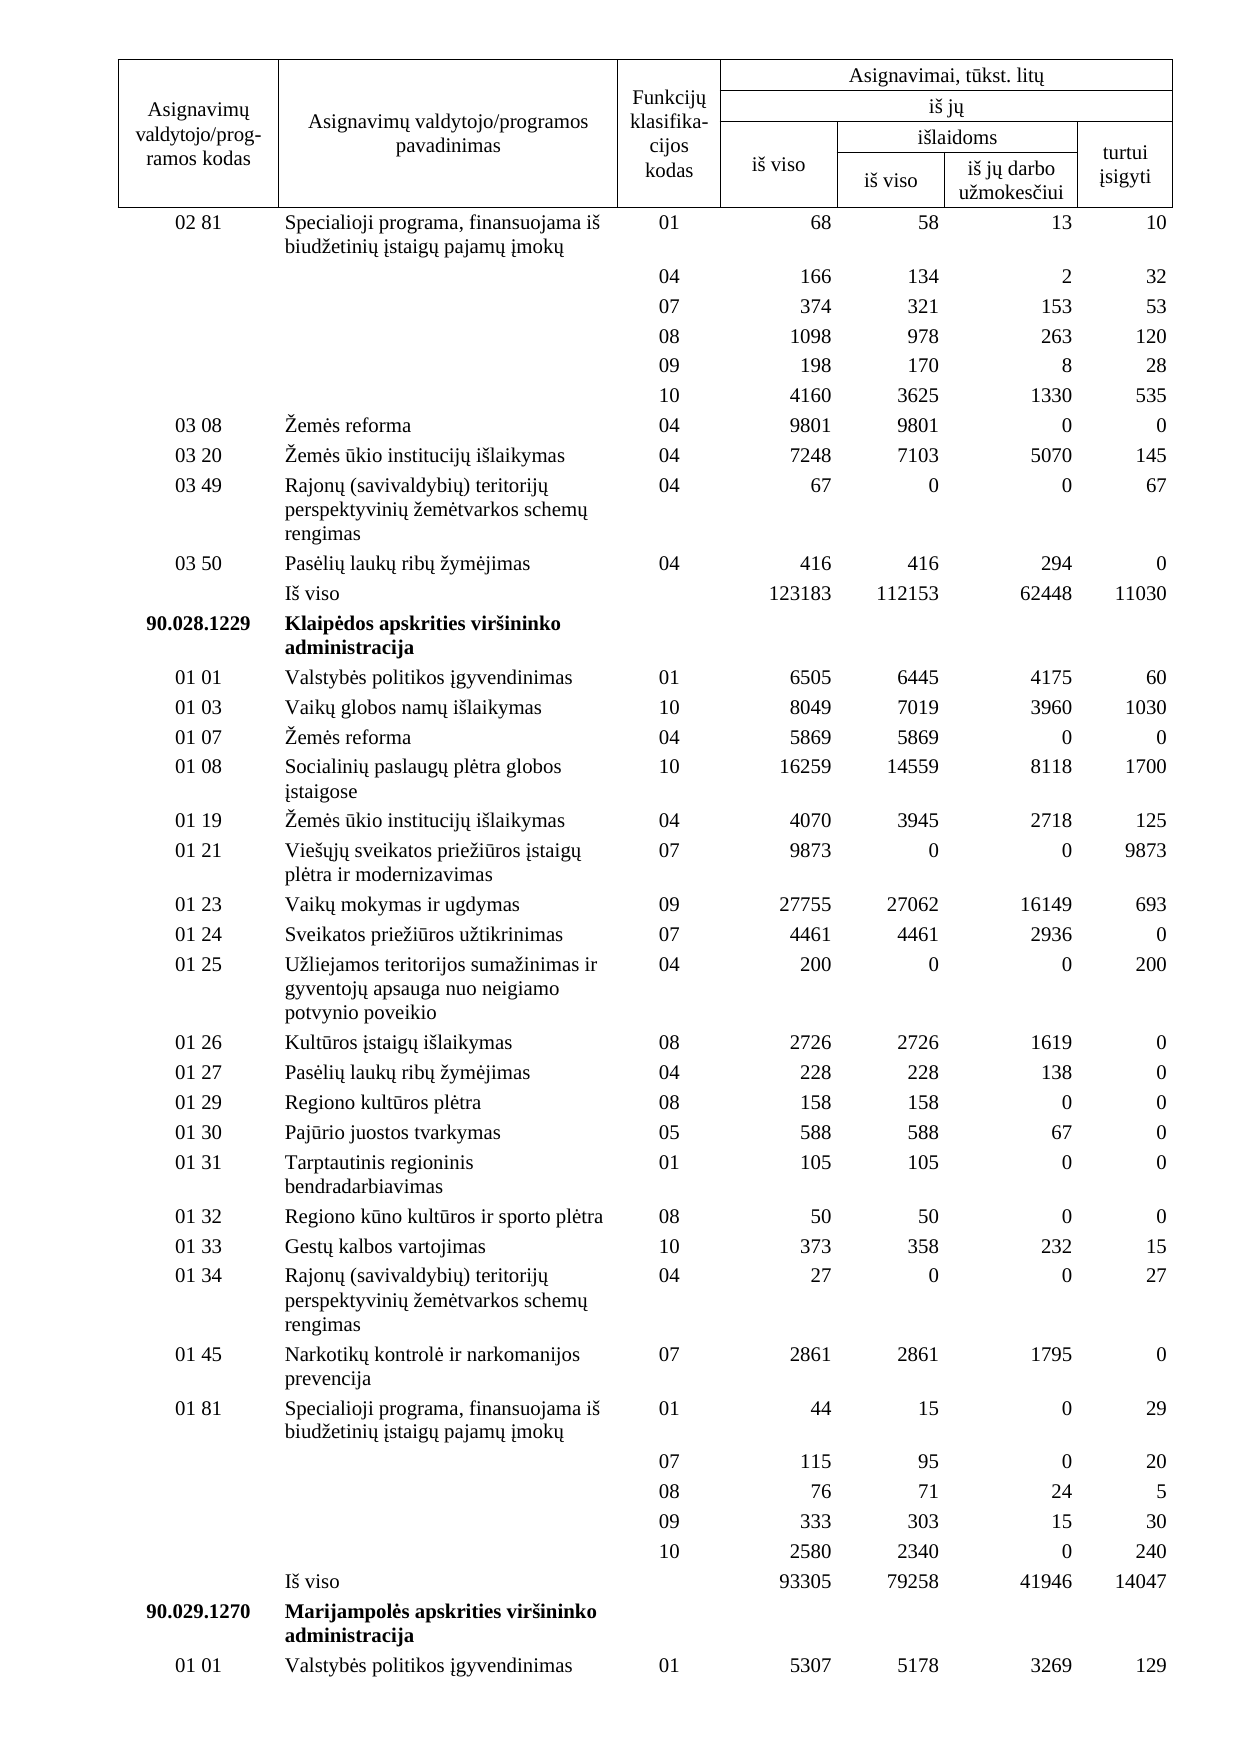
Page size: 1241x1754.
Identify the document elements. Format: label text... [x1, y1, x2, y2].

table_cell 4461 [720, 919, 837, 949]
table_cell [118, 1476, 278, 1506]
table_cell 0 [1078, 919, 1172, 949]
table_cell 978 [837, 321, 944, 351]
table_cell [279, 321, 618, 351]
table_cell Vaikų globos namų išlaikymas [279, 692, 618, 722]
table_cell Rajonų (savivaldybių) teritorijų perspektyvinių žemėtvarkos schemų rengimas [279, 1261, 618, 1338]
table_cell 1330 [945, 380, 1078, 410]
table_cell 07 [618, 835, 720, 889]
table_cell Gestų kalbos vartojimas [279, 1231, 618, 1261]
table_cell 4175 [945, 662, 1078, 692]
table_cell 112153 [837, 578, 944, 608]
table_cell 90.029.1270 [118, 1596, 278, 1650]
table_cell Žemės reforma [279, 722, 618, 752]
table_cell 7103 [837, 440, 944, 470]
table_cell 125 [1078, 806, 1172, 835]
table_cell 7248 [720, 440, 837, 470]
table_cell Sveikatos priežiūros užtikrinimas [279, 919, 618, 949]
table_cell 0 [837, 949, 944, 1027]
table_cell 01 [618, 662, 720, 692]
table_cell 232 [945, 1231, 1078, 1261]
table_cell Pasėlių laukų ribų žymėjimas [279, 1057, 618, 1087]
table_cell 8 [945, 351, 1078, 380]
table_cell Užliejamos teritorijos sumažinimas ir gyventojų apsauga nuo neigiamo potvynio poveikio [279, 949, 618, 1027]
table_cell 27755 [720, 889, 837, 919]
table_cell 4461 [837, 919, 944, 949]
table_cell 303 [837, 1506, 944, 1536]
table_cell 07 [618, 1446, 720, 1476]
table_cell [118, 351, 278, 380]
table_cell 138 [945, 1057, 1078, 1087]
table_cell Specialioji programa, finansuojama iš biudžetinių įstaigų pajamų įmokų [279, 208, 618, 261]
table_cell 170 [837, 351, 944, 380]
table_cell 01 [618, 208, 720, 261]
table_cell 27 [1078, 1261, 1172, 1338]
table_cell 373 [720, 1231, 837, 1261]
table_cell 01 [618, 1147, 720, 1201]
table_cell 2726 [720, 1027, 837, 1057]
table_cell išlaidoms [838, 122, 1077, 152]
table_cell 7019 [837, 692, 944, 722]
table_cell 04 [618, 548, 720, 578]
table_cell 04 [618, 410, 720, 440]
table_cell 0 [1078, 410, 1172, 440]
table_cell Valstybės politikos įgyvendinimas [279, 1650, 618, 1680]
table_cell Socialinių paslaugų plėtra globos įstaigose [279, 752, 618, 806]
table_cell [945, 1596, 1078, 1650]
table_cell 10 [618, 380, 720, 410]
table_cell 321 [837, 291, 944, 321]
table_cell 198 [720, 351, 837, 380]
table_cell 01 31 [118, 1147, 278, 1201]
table_cell 416 [837, 548, 944, 578]
table_cell 3625 [837, 380, 944, 410]
table_cell 01 21 [118, 835, 278, 889]
table_cell iš jų [721, 91, 1172, 121]
table_cell 9873 [720, 835, 837, 889]
table_cell 158 [837, 1087, 944, 1117]
table_cell 15 [945, 1506, 1078, 1536]
table_header Asignavimų valdytojo/prog-ramos kodas [119, 60, 278, 207]
table_cell 358 [837, 1231, 944, 1261]
table_cell 240 [1078, 1536, 1172, 1566]
table_cell 93305 [720, 1566, 837, 1596]
table_cell 535 [1078, 380, 1172, 410]
table_cell 166 [720, 261, 837, 291]
table_cell 50 [837, 1201, 944, 1231]
table_cell 01 23 [118, 889, 278, 919]
table_cell 9801 [837, 410, 944, 440]
table_cell 08 [618, 1476, 720, 1506]
table_cell 16259 [720, 752, 837, 806]
table_cell [279, 1506, 618, 1536]
table_cell 07 [618, 291, 720, 321]
table_cell 53 [1078, 291, 1172, 321]
table_cell 6445 [837, 662, 944, 692]
table_cell 67 [945, 1117, 1078, 1147]
table_cell 120 [1078, 321, 1172, 351]
table_cell [279, 380, 618, 410]
table_cell Žemės reforma [279, 410, 618, 440]
table_cell 693 [1078, 889, 1172, 919]
table_cell 145 [1078, 440, 1172, 470]
table_cell 5070 [945, 440, 1078, 470]
table_cell 0 [945, 470, 1078, 548]
table_cell 15 [1078, 1231, 1172, 1261]
table_cell 200 [1078, 949, 1172, 1027]
table_cell Iš viso [279, 578, 618, 608]
table_cell iš viso [721, 122, 837, 207]
table_cell 8118 [945, 752, 1078, 806]
table_cell 04 [618, 440, 720, 470]
table_cell 3960 [945, 692, 1078, 722]
table_cell [618, 578, 720, 608]
table_cell 01 34 [118, 1261, 278, 1338]
table_cell 200 [720, 949, 837, 1027]
table_cell [118, 291, 278, 321]
table_cell [837, 608, 944, 662]
table_cell 01 29 [118, 1087, 278, 1117]
table_cell 04 [618, 1261, 720, 1338]
table_cell 41946 [945, 1566, 1078, 1596]
table_cell 588 [837, 1117, 944, 1147]
table_cell 02 81 [118, 208, 278, 261]
table_cell 04 [618, 949, 720, 1027]
table_cell 67 [720, 470, 837, 548]
table_cell 0 [945, 1147, 1078, 1201]
table_cell [720, 608, 837, 662]
table_cell 01 24 [118, 919, 278, 949]
table_cell 01 [618, 1650, 720, 1680]
table_cell 01 33 [118, 1231, 278, 1261]
table_cell 08 [618, 1201, 720, 1231]
table_cell iš jų darbo užmokesčiui [945, 153, 1077, 207]
table_cell 01 07 [118, 722, 278, 752]
table_cell 28 [1078, 351, 1172, 380]
table_cell 5869 [837, 722, 944, 752]
table_cell 158 [720, 1087, 837, 1117]
table_cell 129 [1078, 1650, 1172, 1680]
table_cell [279, 1476, 618, 1506]
table_cell 01 81 [118, 1393, 278, 1446]
table_header Funkcijų klasifika-cijos kodas [618, 60, 720, 207]
table_cell 0 [945, 1261, 1078, 1338]
table_cell 90.028.1229 [118, 608, 278, 662]
table_cell 11030 [1078, 578, 1172, 608]
table_cell 1098 [720, 321, 837, 351]
table_cell 105 [837, 1147, 944, 1201]
table_cell 3269 [945, 1650, 1078, 1680]
table_cell 0 [945, 949, 1078, 1027]
table_cell 0 [945, 835, 1078, 889]
table_cell 5 [1078, 1476, 1172, 1506]
table_cell Žemės ūkio institucijų išlaikymas [279, 440, 618, 470]
table_cell 01 27 [118, 1057, 278, 1087]
table_cell 3945 [837, 806, 944, 835]
table_cell 0 [945, 1201, 1078, 1231]
table_cell iš viso [838, 153, 944, 207]
table_cell [118, 1446, 278, 1476]
table_cell 2718 [945, 806, 1078, 835]
table_cell 27 [720, 1261, 837, 1338]
table_cell 123183 [720, 578, 837, 608]
table_cell [618, 1596, 720, 1650]
table_cell 03 08 [118, 410, 278, 440]
table_cell 24 [945, 1476, 1078, 1506]
table_cell 0 [1078, 1027, 1172, 1057]
table_cell 2861 [837, 1339, 944, 1392]
table_cell 0 [837, 835, 944, 889]
table_cell 04 [618, 722, 720, 752]
table_cell [279, 291, 618, 321]
table_cell 1700 [1078, 752, 1172, 806]
table_cell Žemės ūkio institucijų išlaikymas [279, 806, 618, 835]
table_cell [618, 608, 720, 662]
table_cell 0 [1078, 1057, 1172, 1087]
table_cell 01 45 [118, 1339, 278, 1392]
table_cell 134 [837, 261, 944, 291]
table_cell 50 [720, 1201, 837, 1231]
table_cell 10 [618, 1231, 720, 1261]
table_cell 4160 [720, 380, 837, 410]
table_cell 03 50 [118, 548, 278, 578]
table_cell Regiono kūno kultūros ir sporto plėtra [279, 1201, 618, 1231]
table_cell 0 [1078, 1147, 1172, 1201]
table_cell 01 [618, 1393, 720, 1446]
table_cell 01 03 [118, 692, 278, 722]
table_cell 76 [720, 1476, 837, 1506]
table_cell 09 [618, 351, 720, 380]
table_cell 4070 [720, 806, 837, 835]
table_cell [837, 1596, 944, 1650]
table_cell 5178 [837, 1650, 944, 1680]
table_cell 9801 [720, 410, 837, 440]
table_cell 2936 [945, 919, 1078, 949]
table_cell Kultūros įstaigų išlaikymas [279, 1027, 618, 1057]
table_cell Iš viso [279, 1566, 618, 1596]
table_cell 01 08 [118, 752, 278, 806]
table_cell 0 [1078, 1087, 1172, 1117]
table_cell [945, 608, 1078, 662]
table_cell Valstybės politikos įgyvendinimas [279, 662, 618, 692]
table_cell 6505 [720, 662, 837, 692]
table_cell 20 [1078, 1446, 1172, 1476]
table_cell [118, 321, 278, 351]
table_cell 60 [1078, 662, 1172, 692]
table_cell 13 [945, 208, 1078, 261]
table_cell 2861 [720, 1339, 837, 1392]
table_cell 294 [945, 548, 1078, 578]
table_cell 8049 [720, 692, 837, 722]
table_cell Rajonų (savivaldybių) teritorijų perspektyvinių žemėtvarkos schemų rengimas [279, 470, 618, 548]
table_cell 01 01 [118, 1650, 278, 1680]
table_cell 01 32 [118, 1201, 278, 1231]
table_cell 0 [1078, 722, 1172, 752]
table_cell 15 [837, 1393, 944, 1446]
table_header Asignavimai, tūkst. litų [721, 60, 1172, 90]
table_cell 2580 [720, 1536, 837, 1566]
table_cell Tarptautinis regioninis bendradarbiavimas [279, 1147, 618, 1201]
table_cell 05 [618, 1117, 720, 1147]
table_cell 08 [618, 321, 720, 351]
table_cell 79258 [837, 1566, 944, 1596]
table_cell 62448 [945, 578, 1078, 608]
table_cell 14559 [837, 752, 944, 806]
table_cell Vaikų mokymas ir ugdymas [279, 889, 618, 919]
table_cell [118, 380, 278, 410]
table_cell 0 [945, 1446, 1078, 1476]
table_cell Narkotikų kontrolė ir narkomanijos prevencija [279, 1339, 618, 1392]
table_cell 68 [720, 208, 837, 261]
table_cell 01 30 [118, 1117, 278, 1147]
table_cell 0 [1078, 1117, 1172, 1147]
table_cell 10 [1078, 208, 1172, 261]
table_cell Regiono kultūros plėtra [279, 1087, 618, 1117]
table_cell [279, 351, 618, 380]
table_cell 03 20 [118, 440, 278, 470]
table_cell Specialioji programa, finansuojama iš biudžetinių įstaigų pajamų įmokų [279, 1393, 618, 1446]
table_cell 30 [1078, 1506, 1172, 1536]
table_cell 105 [720, 1147, 837, 1201]
table_cell 67 [1078, 470, 1172, 548]
table_cell 04 [618, 806, 720, 835]
table_cell 2 [945, 261, 1078, 291]
table_cell 0 [945, 1393, 1078, 1446]
table_cell 08 [618, 1087, 720, 1117]
table_cell 10 [618, 752, 720, 806]
table_cell 1795 [945, 1339, 1078, 1392]
table_cell [118, 1536, 278, 1566]
table_cell Pajūrio juostos tvarkymas [279, 1117, 618, 1147]
table_cell [618, 1566, 720, 1596]
table_cell 5869 [720, 722, 837, 752]
table_cell 32 [1078, 261, 1172, 291]
table_cell Marijampolės apskrities viršininko administracija [279, 1596, 618, 1650]
table_cell 2340 [837, 1536, 944, 1566]
table_cell 263 [945, 321, 1078, 351]
table_cell 9873 [1078, 835, 1172, 889]
table_cell 115 [720, 1446, 837, 1476]
table_cell 228 [720, 1057, 837, 1087]
table_cell [1078, 1596, 1172, 1650]
table_cell 44 [720, 1393, 837, 1446]
table_cell 1030 [1078, 692, 1172, 722]
table_cell 333 [720, 1506, 837, 1536]
table_cell 09 [618, 889, 720, 919]
table_cell Klaipėdos apskrities viršininko administracija [279, 608, 618, 662]
table_cell 07 [618, 1339, 720, 1392]
table_cell 153 [945, 291, 1078, 321]
table_cell 09 [618, 1506, 720, 1536]
table_cell 0 [837, 470, 944, 548]
table_cell 08 [618, 1027, 720, 1057]
table_cell 03 49 [118, 470, 278, 548]
table_cell 0 [945, 1087, 1078, 1117]
table_cell 04 [618, 261, 720, 291]
table_cell 374 [720, 291, 837, 321]
table_cell Pasėlių laukų ribų žymėjimas [279, 548, 618, 578]
table_cell 04 [618, 470, 720, 548]
table_cell 04 [618, 1057, 720, 1087]
table_cell 0 [945, 722, 1078, 752]
table_cell 0 [837, 1261, 944, 1338]
table_cell [118, 1566, 278, 1596]
table_cell [720, 1596, 837, 1650]
table_cell 14047 [1078, 1566, 1172, 1596]
table_cell 228 [837, 1057, 944, 1087]
table_cell 71 [837, 1476, 944, 1506]
table_cell 588 [720, 1117, 837, 1147]
table_cell turtui įsigyti [1078, 122, 1172, 207]
table_cell 95 [837, 1446, 944, 1476]
table_cell 2726 [837, 1027, 944, 1057]
table_cell 10 [618, 1536, 720, 1566]
table_cell 10 [618, 692, 720, 722]
table_cell [279, 1536, 618, 1566]
table_cell 5307 [720, 1650, 837, 1680]
table_cell 0 [1078, 1201, 1172, 1231]
table_cell [118, 578, 278, 608]
table_cell 01 25 [118, 949, 278, 1027]
table_cell [1078, 608, 1172, 662]
table_cell [279, 1446, 618, 1476]
table_cell 29 [1078, 1393, 1172, 1446]
table_cell 01 01 [118, 662, 278, 692]
table_cell 416 [720, 548, 837, 578]
table_cell 58 [837, 208, 944, 261]
table_cell 0 [945, 410, 1078, 440]
table_cell 0 [1078, 548, 1172, 578]
table_cell 01 26 [118, 1027, 278, 1057]
table_cell 27062 [837, 889, 944, 919]
table_cell [118, 1506, 278, 1536]
table_cell 16149 [945, 889, 1078, 919]
table_cell 07 [618, 919, 720, 949]
table_cell 0 [945, 1536, 1078, 1566]
table_cell [118, 261, 278, 291]
table_header Asignavimų valdytojo/programos pavadinimas [279, 60, 617, 207]
table_cell 0 [1078, 1339, 1172, 1392]
table_cell 01 19 [118, 806, 278, 835]
table_cell [279, 261, 618, 291]
table_cell 1619 [945, 1027, 1078, 1057]
table_cell Viešųjų sveikatos priežiūros įstaigų plėtra ir modernizavimas [279, 835, 618, 889]
